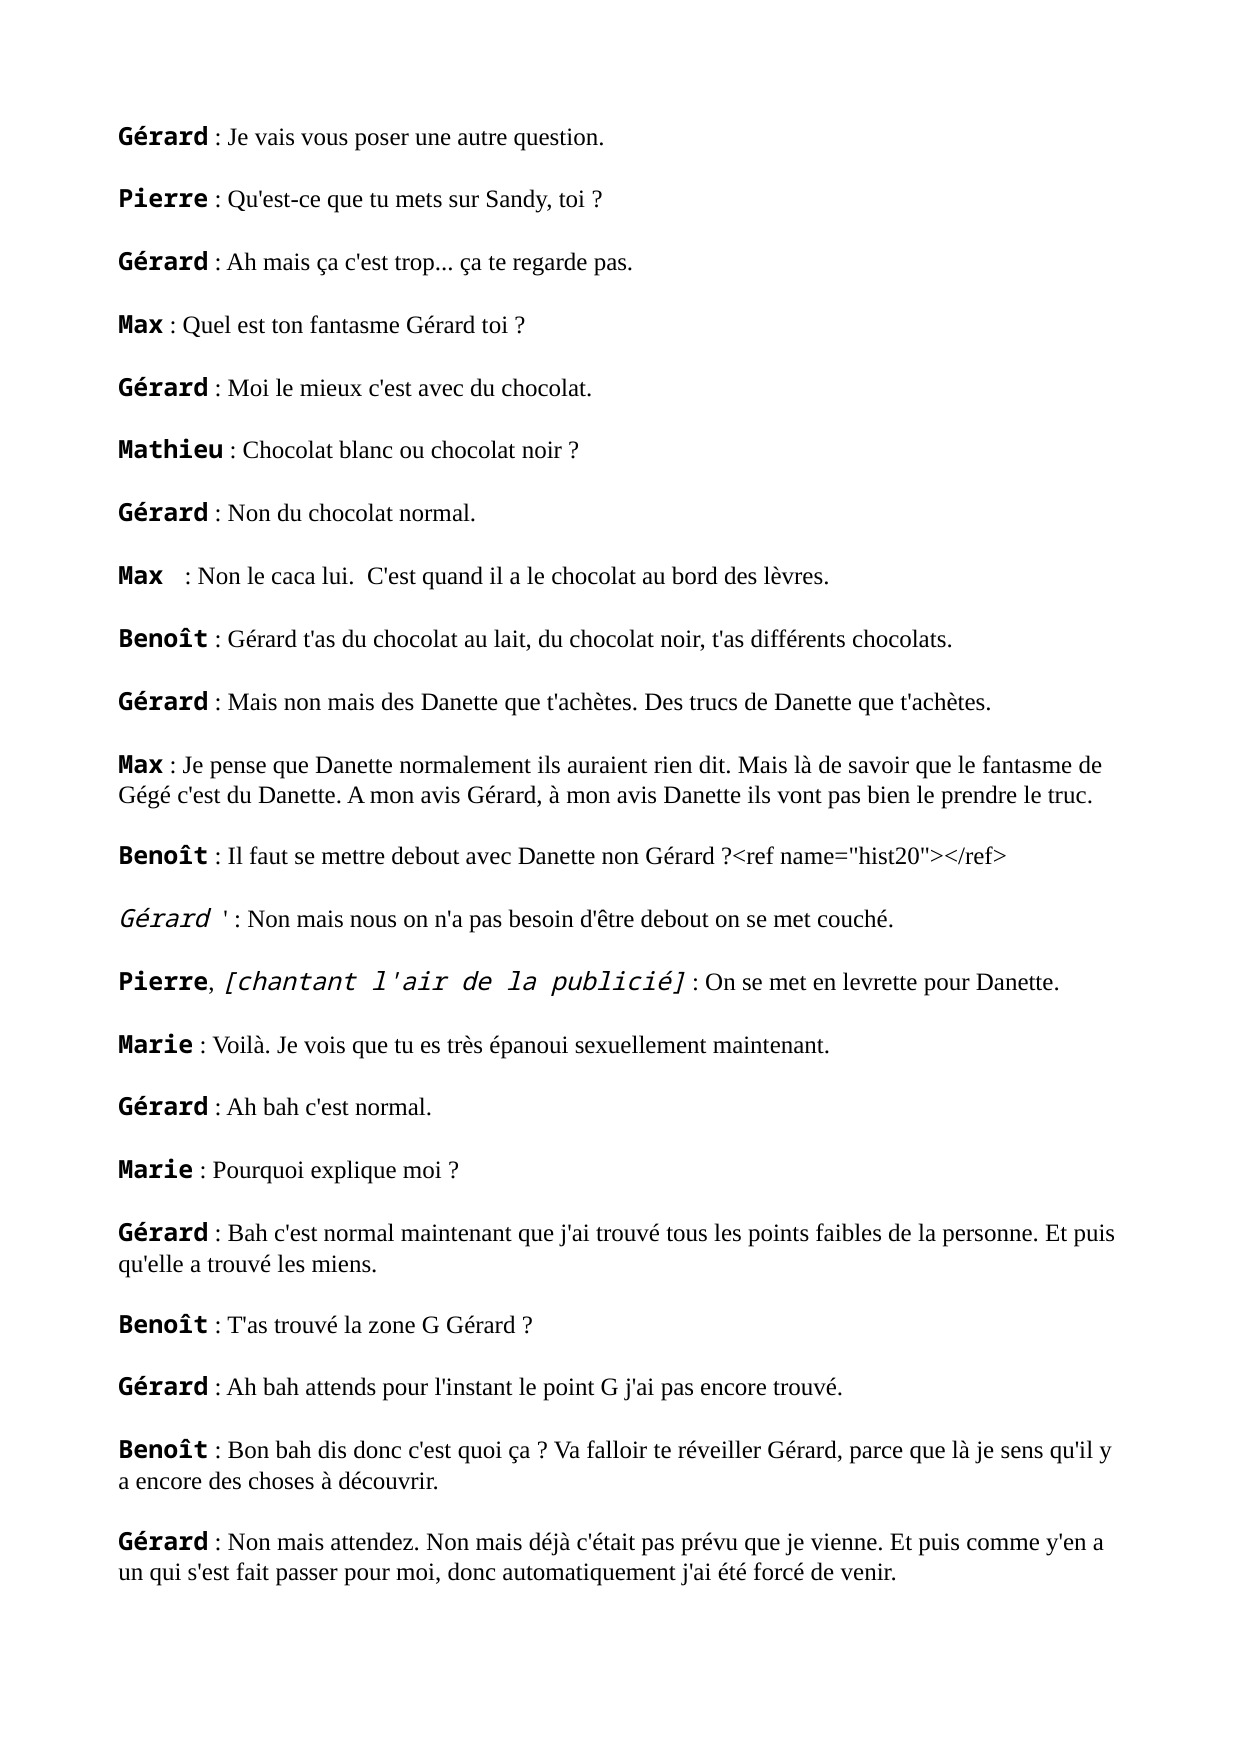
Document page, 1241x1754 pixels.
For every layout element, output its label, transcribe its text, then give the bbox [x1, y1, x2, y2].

text Gérard : Mais non mais des Danette que t'achètes. Des trucs de Danette que t'achètes. [118, 683, 1122, 717]
text Gérard : Je vais vous poser une autre question. [118, 118, 1122, 152]
text Gérard : Non mais attendez. Non mais déjà c'était pas prévu que je vienne. Et puis comme y'en a un qui s'est fait passer pour moi, donc automatiquement j'ai été forcé de venir. [118, 1523, 1122, 1586]
text Max : Non le caca lui. C'est quand il a le chocolat au bord des lèvres. [118, 558, 1122, 592]
text Benoît : Il faut se mettre debout avec Danette non Gérard ?<ref name="hist20"></ref> [118, 838, 1122, 872]
text Gérard : Ah bah attends pour l'instant le point G j'ai pas encore trouvé. [118, 1369, 1122, 1403]
text Gérard : Ah bah c'est normal. [118, 1089, 1122, 1123]
text Gérard : Moi le mieux c'est avec du chocolat. [118, 369, 1122, 403]
text Max : Je pense que Danette normalement ils auraient rien dit. Mais là de savoir que le fantasme de Gégé c'est du Danette. A mon avis Gérard, à mon avis Danette ils vont pas bien le prendre le truc. [118, 746, 1122, 809]
text Benoît : Gérard t'as du chocolat au lait, du chocolat noir, t'as différents chocolats. [118, 621, 1122, 655]
text Pierre : Qu'est-ce que tu mets sur Sandy, toi ? [118, 181, 1122, 215]
text Mathieu : Chocolat blanc ou chocolat noir ? [118, 432, 1122, 466]
text Benoît : T'as trouvé la zone G Gérard ? [118, 1306, 1122, 1340]
text Pierre, [chantant l'air de la publicié] : On se met en levrette pour Danette. [118, 963, 1122, 997]
text Marie : Voilà. Je vois que tu es très épanoui sexuellement maintenant. [118, 1026, 1122, 1060]
text Gérard : Bah c'est normal maintenant que j'ai trouvé tous les points faibles de la personne. Et puis qu'elle a trouvé les miens. [118, 1215, 1122, 1277]
text Max : Quel est ton fantasme Gérard toi ? [118, 307, 1122, 341]
text Gérard : Ah mais ça c'est trop... ça te regarde pas. [118, 244, 1122, 278]
text Benoît : Bon bah dis donc c'est quoi ça ? Va falloir te réveiller Gérard, parce que là je sens qu'il y a encore des choses à découvrir. [118, 1432, 1122, 1495]
text Marie : Pourquoi explique moi ? [118, 1152, 1122, 1186]
text Gérard ' : Non mais nous on n'a pas besoin d'être debout on se met couché. [118, 901, 1122, 935]
text Gérard : Non du chocolat normal. [118, 495, 1122, 529]
